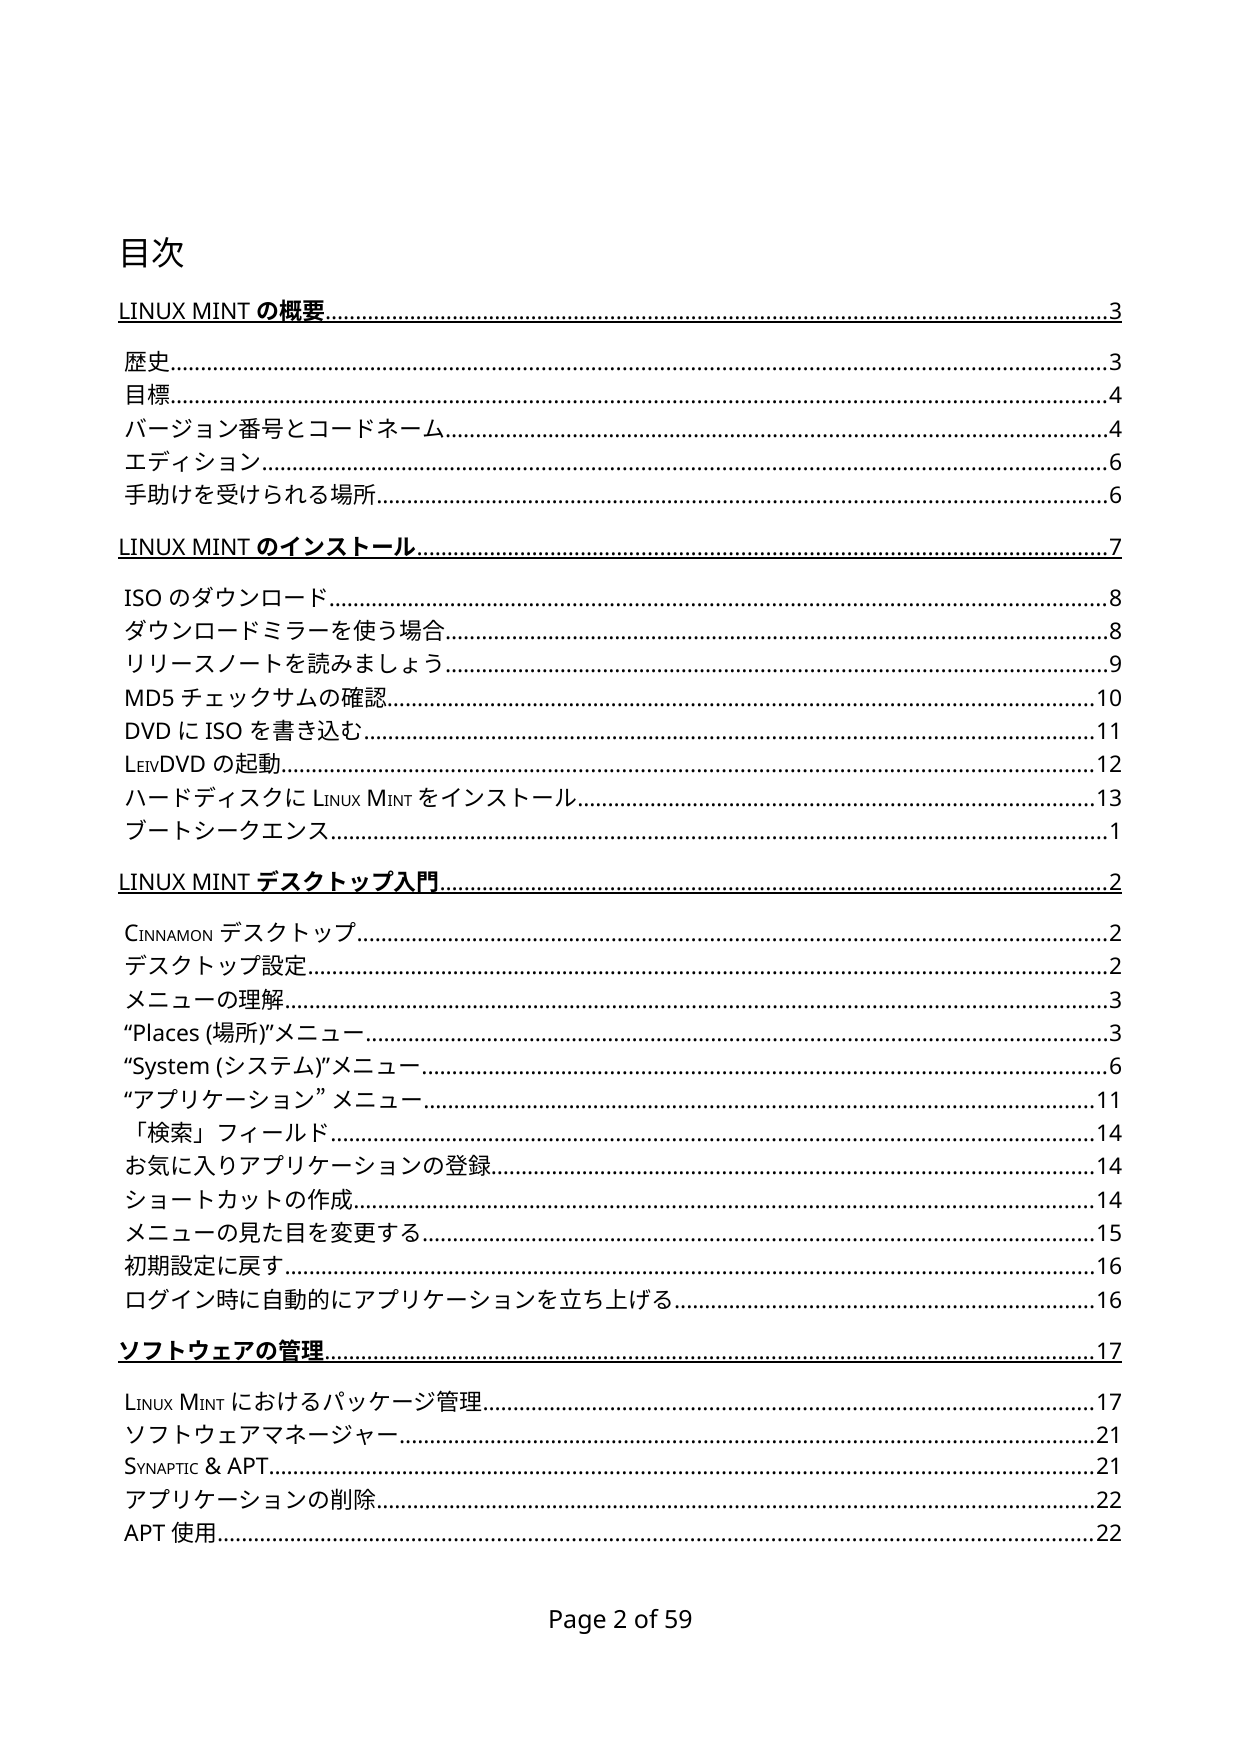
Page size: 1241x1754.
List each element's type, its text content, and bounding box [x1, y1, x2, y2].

text デスクトップ設定 2 [118, 948, 1122, 982]
text エディション 6 [118, 444, 1122, 477]
text 目標 4 [118, 377, 1122, 411]
text アプリケーションの削除 22 [118, 1482, 1122, 1515]
text Cinnamon デスクトップ 2 [118, 915, 1122, 948]
text ハードディスクにLinux Mintをインストール 13 [118, 779, 1122, 813]
text Synaptic & APT 21 [118, 1450, 1122, 1482]
text ログイン時に自動的にアプリケーションを立ち上げる 16 [118, 1282, 1122, 1315]
text ソフトウェアマネージャー 21 [118, 1417, 1122, 1450]
text Linux Mint デスクトップ入門 2 [118, 864, 1122, 892]
text Linux Mint の概要 3 [118, 293, 1122, 321]
text 初期設定に戻す 16 [118, 1248, 1122, 1282]
text ダウンロードミラーを使う場合 8 [118, 613, 1122, 646]
text ショートカットの作成 14 [118, 1182, 1122, 1215]
text “アプリケーション” メニュー 11 [118, 1082, 1122, 1115]
text MD5 チェックサムの確認 10 [118, 679, 1122, 713]
text メニューの見た目を変更する 15 [118, 1215, 1122, 1248]
text 「検索」フィールド 14 [118, 1115, 1122, 1148]
subtitle 目次 [118, 227, 1122, 275]
text LeivDVD の起動 12 [118, 746, 1122, 779]
text ソフトウェアの管理 17 [118, 1333, 1122, 1361]
text メニューの理解 3 [118, 982, 1122, 1015]
text Linux Mint におけるパッケージ管理 17 [118, 1384, 1122, 1417]
text APT 使用 22 [118, 1515, 1122, 1548]
text DVD にISO を書き込む 11 [118, 713, 1122, 746]
text “System (システム)”メニュー 6 [118, 1048, 1122, 1082]
text バージョン番号とコードネーム 4 [118, 411, 1122, 444]
text Linux Mint のインストール 7 [118, 528, 1122, 557]
text ブートシークエンス 1 [118, 813, 1122, 846]
text お気に入りアプリケーションの登録 14 [118, 1148, 1122, 1182]
text “Places (場所)”メニュー 3 [118, 1015, 1122, 1048]
text 手助けを受けられる場所 6 [118, 477, 1122, 511]
text ISO のダウンロード 8 [118, 579, 1122, 613]
text リリースノートを読みましょう 9 [118, 646, 1122, 679]
text 歴史 3 [118, 344, 1122, 377]
